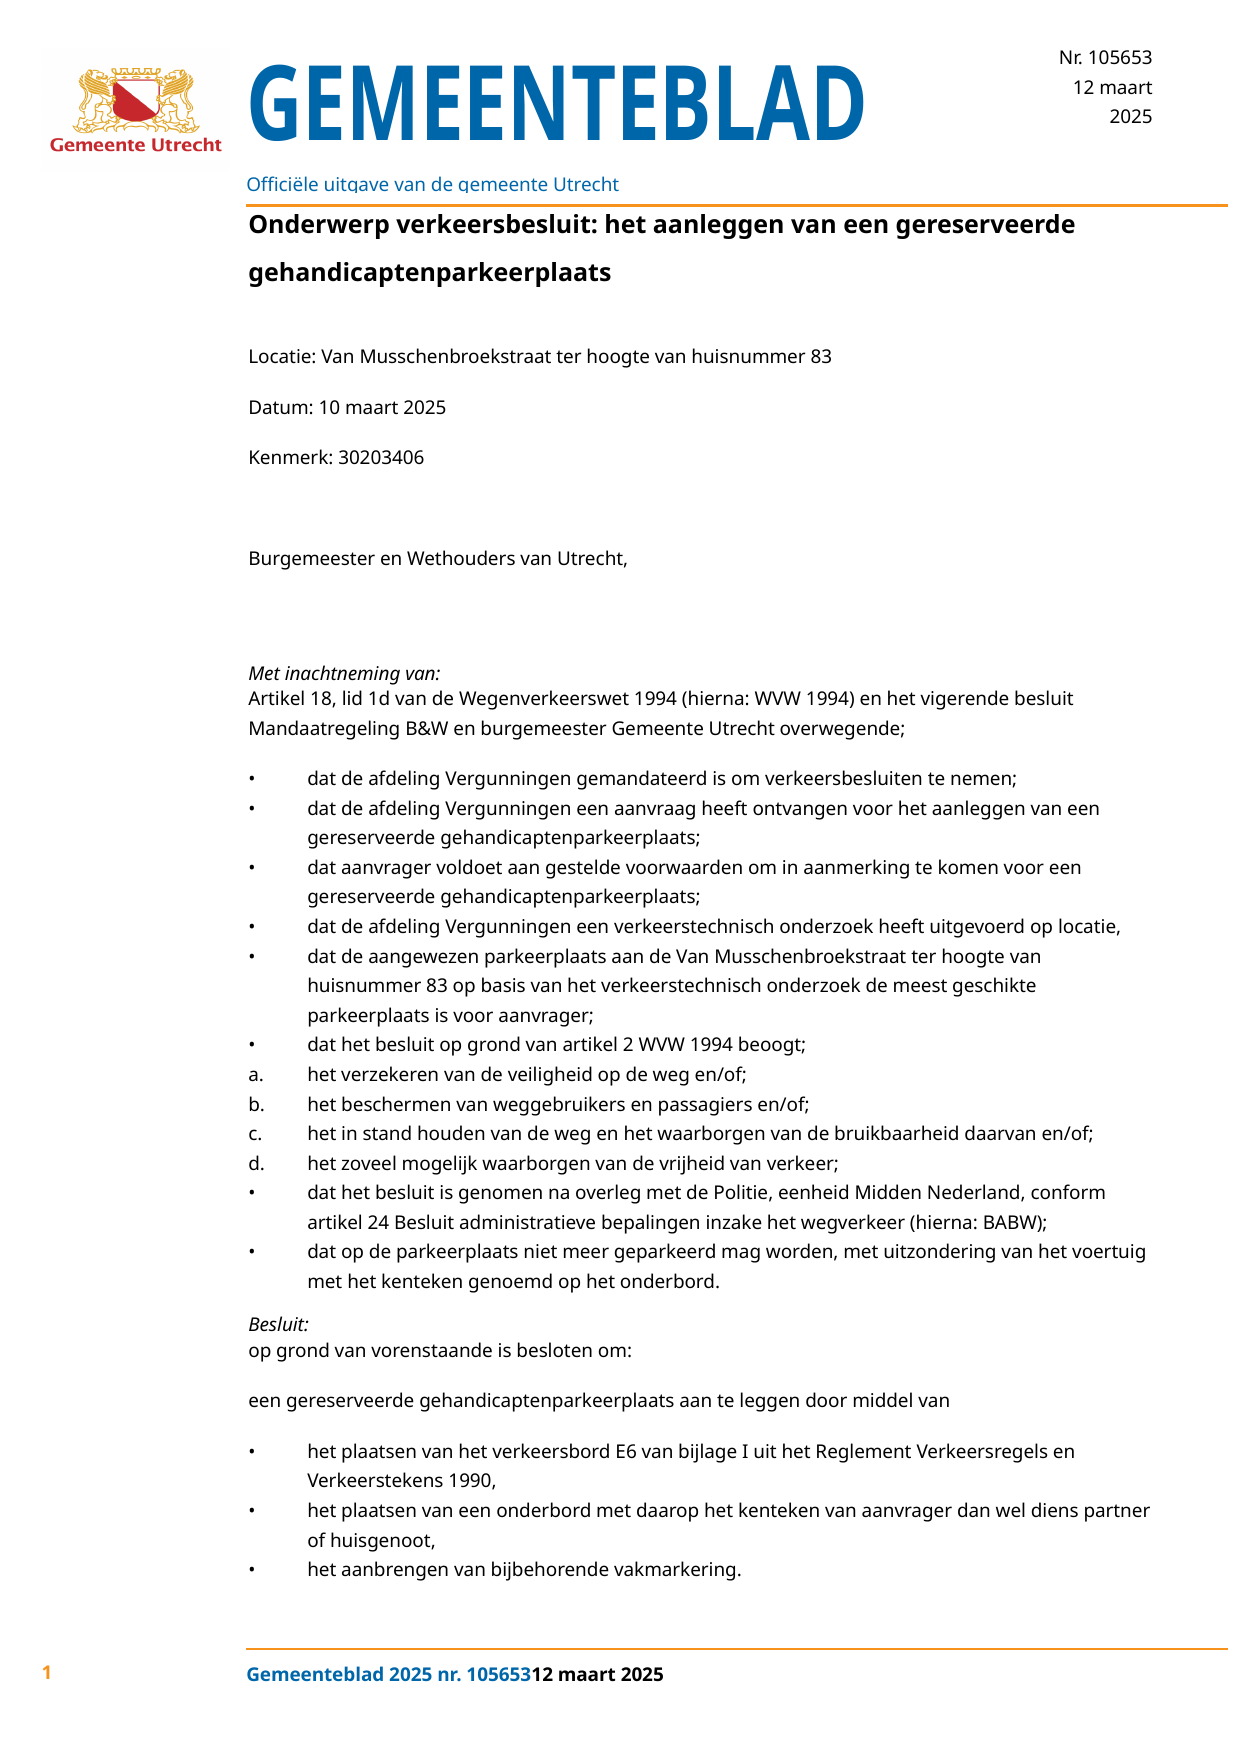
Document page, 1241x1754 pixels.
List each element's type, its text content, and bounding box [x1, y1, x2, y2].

list dat de afdeling Vergunningen gemandateerd is om verkeersbesluiten te nemen; [248, 765, 1152, 791]
text Besluit: [248, 1311, 1152, 1337]
list het in stand houden van de weg en het waarborgen van de bruikbaarheid daarvan en/of; [248, 1120, 1152, 1146]
text Met inachtneming van: [248, 660, 1152, 685]
picture [41, 47, 231, 172]
text Onderwerp verkeersbesluit: het aanleggen van een gereserveerde gehandicaptenparkeerplaats [248, 207, 1152, 288]
list het plaatsen van het verkeersbord E6 van bijlage I uit het Reglement Verkeersregels en Verkeerstekens 1990, [248, 1438, 1152, 1493]
text Burgemeester en Wethouders van Utrecht, [248, 545, 1152, 571]
list dat het besluit is genomen na overleg met de Politie, eenheid Midden Nederland, conform artikel 24 Besluit administratieve bepalingen inzake het wegverkeer (hierna: BABW); [248, 1179, 1152, 1235]
list het verzekeren van de veiligheid op de weg en/of; [248, 1061, 1152, 1087]
list dat op de parkeerplaats niet meer geparkeerd mag worden, met uitzondering van het voertuig met het kenteken genoemd op het onderbord. [248, 1239, 1152, 1294]
list dat de afdeling Vergunningen een aanvraag heeft ontvangen voor het aanleggen van een gereserveerde gehandicaptenparkeerplaats; [248, 795, 1152, 850]
text een gereserveerde gehandicaptenparkeerplaats aan te leggen door middel van [248, 1388, 1152, 1413]
list dat aanvrager voldoet aan gestelde voorwaarden om in aanmerking te komen voor een gereserveerde gehandicaptenparkeerplaats; [248, 854, 1152, 909]
text op grond van vorenstaande is besloten om: [248, 1337, 1152, 1363]
list het beschermen van weggebruikers en passagiers en/of; [248, 1091, 1152, 1117]
text Artikel 18, lid 1d van de Wegenverkeerswet 1994 (hierna: WVW 1994) en het vigerende besluit Mandaatregeling B&W en burgemeester Gemeente Utrecht overwegende; [248, 685, 1152, 741]
list het zoveel mogelijk waarborgen van de vrijheid van verkeer; [248, 1150, 1152, 1176]
list dat de afdeling Vergunningen een verkeerstechnisch onderzoek heeft uitgevoerd op locatie, [248, 913, 1152, 939]
list dat het besluit op grond van artikel 2 WVW 1994 beoogt; [248, 1032, 1152, 1057]
text Datum: 10 maart 2025 [248, 394, 1152, 420]
text Locatie: Van Musschenbroekstraat ter hoogte van huisnummer 83 [248, 344, 1152, 369]
list het plaatsen van een onderbord met daarop het kenteken van aanvrager dan wel diens partner of huisgenoot, [248, 1497, 1152, 1552]
list het aanbrengen van bijbehorende vakmarkering. [248, 1556, 1152, 1582]
text Kenmerk: 30203406 [248, 444, 1152, 470]
list dat de aangewezen parkeerplaats aan de Van Musschenbroekstraat ter hoogte van huisnummer 83 op basis van het verkeerstechnisch onderzoek de meest geschikte parkeerplaats is voor aanvrager; [248, 943, 1152, 1028]
